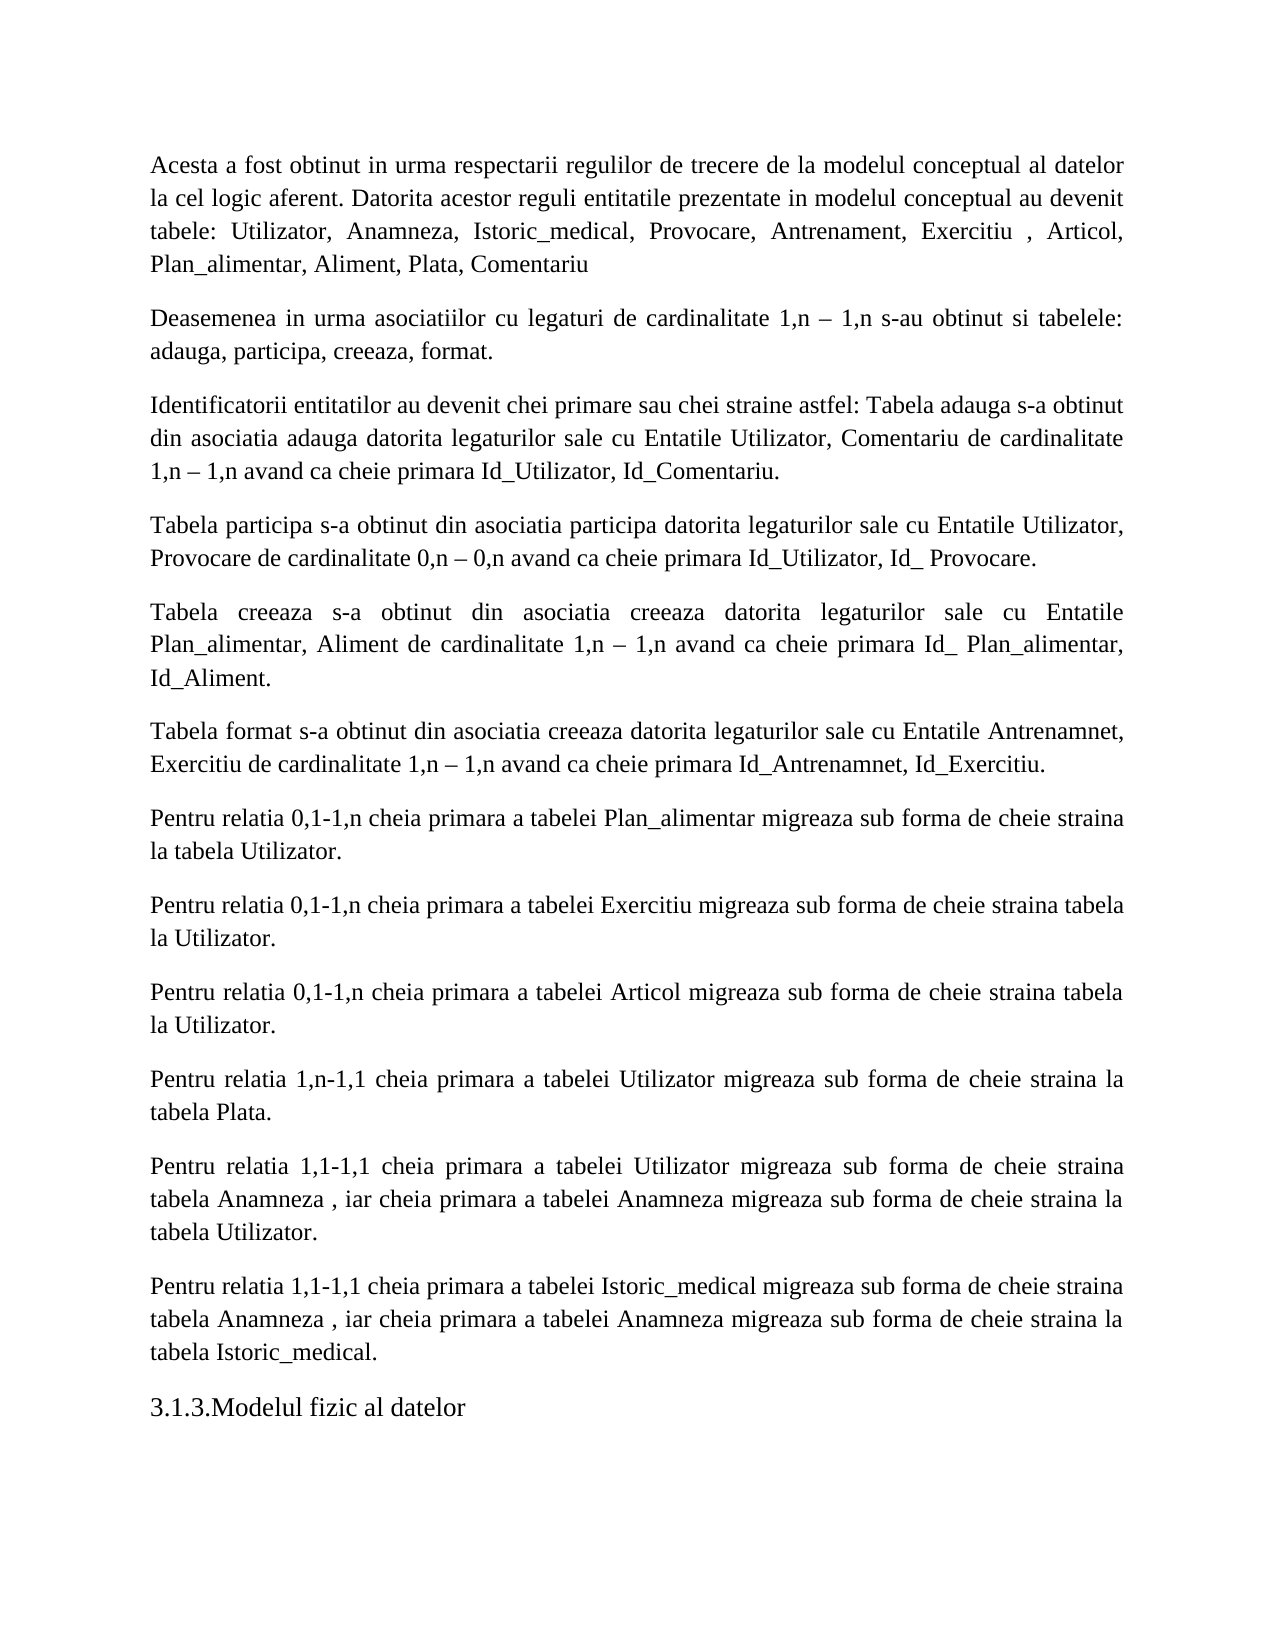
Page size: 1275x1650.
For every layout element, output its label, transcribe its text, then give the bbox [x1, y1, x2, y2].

text Tabela creeaza s-a obtinut din asociatia creeaza datorita legaturilor sale cu Entatile Plan_alimentar, Aliment de cardinalitate 1,n – 1,n avand ca cheie primara Id_ Plan_alimentar, Id_Aliment. [150, 597, 1125, 691]
text Pentru relatia 0,1-1,n cheia primara a tabelei Exercitiu migreaza sub forma de cheie straina tabela la Utilizator. [150, 890, 1125, 952]
text Pentru relatia 1,1-1,1 cheia primara a tabelei Istoric_medical migreaza sub forma de cheie straina tabela Anamneza , iar cheia primara a tabelei Anamneza migreaza sub forma de cheie straina la tabela Istoric_medical. [150, 1271, 1125, 1366]
text Pentru relatia 0,1-1,n cheia primara a tabelei Articol migreaza sub forma de cheie straina tabela la Utilizator. [150, 977, 1125, 1039]
text Pentru relatia 0,1-1,n cheia primara a tabelei Plan_alimentar migreaza sub forma de cheie straina la tabela Utilizator. [150, 803, 1125, 865]
text Tabela format s-a obtinut din asociatia creeaza datorita legaturilor sale cu Entatile Antrenamnet, Exercitiu de cardinalitate 1,n – 1,n avand ca cheie primara Id_Antrenamnet, Id_Exercitiu. [150, 716, 1125, 778]
text Pentru relatia 1,1-1,1 cheia primara a tabelei Utilizator migreaza sub forma de cheie straina tabela Anamneza , iar cheia primara a tabelei Anamneza migreaza sub forma de cheie straina la tabela Utilizator. [150, 1151, 1125, 1246]
text Pentru relatia 1,n-1,1 cheia primara a tabelei Utilizator migreaza sub forma de cheie straina la tabela Plata. [150, 1064, 1125, 1126]
text Deasemenea in urma asociatiilor cu legaturi de cardinalitate 1,n – 1,n s-au obtinut si tabelele: adauga, participa, creeaza, format. [150, 303, 1125, 365]
text Acesta a fost obtinut in urma respectarii regulilor de trecere de la modelul conceptual al datelor la cel logic aferent. Datorita acestor reguli entitatile prezentate in modelul conceptual au devenit tabele: Utilizator, Anamneza, Istoric_medical, Provocare, Antrenament, Exercitiu , Articol, Plan_alimentar, Aliment, Plata, Comentariu [150, 150, 1125, 278]
text Tabela participa s-a obtinut din asociatia participa datorita legaturilor sale cu Entatile Utilizator, Provocare de cardinalitate 0,n – 0,n avand ca cheie primara Id_Utilizator, Id_ Provocare. [150, 510, 1125, 571]
text 3.1.3.Modelul fizic al datelor [150, 1391, 1125, 1422]
text Identificatorii entitatilor au devenit chei primare sau chei straine astfel: Tabela adauga s-a obtinut din asociatia adauga datorita legaturilor sale cu Entatile Utilizator, Comentariu de cardinalitate 1,n – 1,n avand ca cheie primara Id_Utilizator, Id_Comentariu. [150, 390, 1125, 484]
